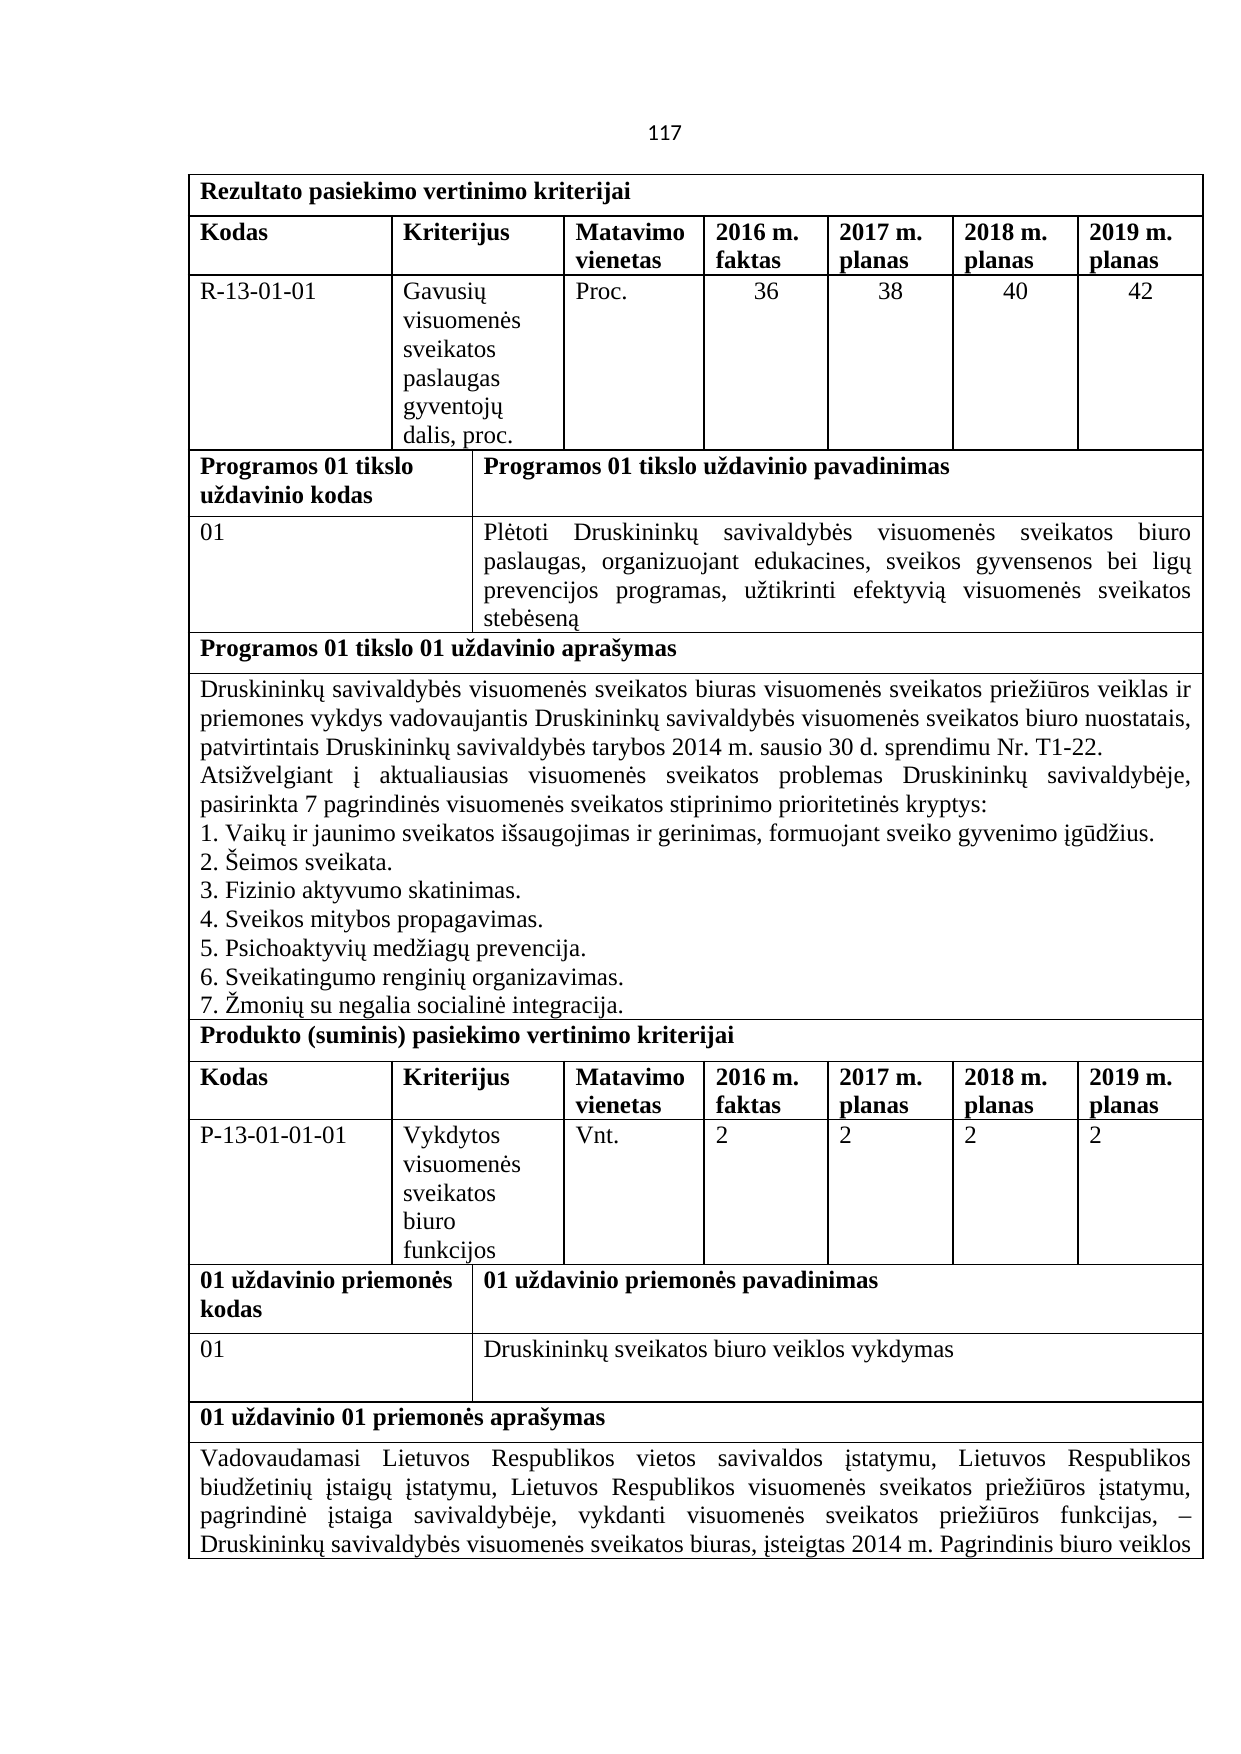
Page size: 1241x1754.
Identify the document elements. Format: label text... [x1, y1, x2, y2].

table_cell 2016 m. faktas [705, 1062, 827, 1119]
table_cell 38 [829, 276, 952, 449]
table_cell Gavusių visuomenės sveikatos paslaugas gyventojų dalis, proc. [393, 276, 563, 449]
table_cell P-13-01-01-01 [190, 1120, 391, 1264]
table_cell Vnt. [565, 1120, 703, 1264]
table_cell 2 [1079, 1120, 1202, 1264]
table_cell 01 uždavinio priemonės kodas [190, 1265, 472, 1333]
table_cell 2019 m. planas [1079, 217, 1202, 274]
table_cell Druskininkų sveikatos biuro veiklos vykdymas [473, 1334, 1202, 1401]
table_cell Programos 01 tikslo 01 uždavinio aprašymas [190, 633, 1202, 673]
table_cell 40 [954, 276, 1077, 449]
table_cell 2018 m. planas [954, 217, 1077, 274]
table_cell Rezultato pasiekimo vertinimo kriterijai [190, 175, 1202, 215]
table_cell 01 [190, 1334, 472, 1401]
table_cell Programos 01 tikslo uždavinio kodas [190, 451, 472, 516]
table_cell 01 uždavinio 01 priemonės aprašymas [190, 1403, 1202, 1442]
table_cell 2 [954, 1120, 1077, 1264]
table_cell R-13-01-01 [190, 276, 391, 449]
table_cell Kriterijus [393, 1062, 563, 1119]
table_cell 2 [705, 1120, 827, 1264]
table_cell Vykdytos visuomenės sveikatos biuro funkcijos [393, 1120, 563, 1264]
table_cell 2017 m. planas [829, 1062, 952, 1119]
table_cell Druskininkų savivaldybės visuomenės sveikatos biuras visuomenės sveikatos priežiūros veiklas ir priemones vykdys vadovaujantis Druskininkų savivaldybės visuomenės sveikatos biuro nuostatais, patvirtintais Druskininkų savivaldybės tarybos 2014 m. sausio 30 d. sprendimu Nr. T1-22. Atsižvelgiant į aktualiausias visuomenės sveikatos problemas Druskininkų savivaldybėje, pasirinkta 7 pagrindinės visuomenės sveikatos stiprinimo prioritetinės kryptys: 1. Vaikų ir jaunimo sveikatos išsaugojimas ir gerinimas, formuojant sveiko gyvenimo įgūdžius. 2. Šeimos sveikata. 3. Fizinio aktyvumo skatinimas. 4. Sveikos mitybos propagavimas. 5. Psichoaktyvių medžiagų prevencija. 6. Sveikatingumo renginių organizavimas. 7. Žmonių su negalia socialinė integracija. [190, 674, 1202, 1019]
table_cell 01 [190, 517, 472, 632]
table_cell 2017 m. planas [829, 217, 952, 274]
table_cell Kodas [190, 1062, 391, 1119]
table_cell Matavimo vienetas [565, 217, 703, 274]
table_cell 2 [829, 1120, 952, 1264]
table_cell Kriterijus [393, 217, 563, 274]
table_cell 2019 m. planas [1079, 1062, 1202, 1119]
table_cell Kodas [190, 217, 391, 274]
table_cell 2018 m. planas [954, 1062, 1077, 1119]
table_cell Produkto (suminis) pasiekimo vertinimo kriterijai [190, 1020, 1202, 1061]
table_cell Matavimo vienetas [565, 1062, 703, 1119]
table_cell Programos 01 tikslo uždavinio pavadinimas [473, 451, 1202, 516]
table_cell 2016 m. faktas [705, 217, 827, 274]
table_cell 42 [1079, 276, 1202, 449]
table_cell Proc. [565, 276, 703, 449]
table_cell Vadovaudamasi Lietuvos Respublikos vietos savivaldos įstatymu, Lietuvos Respublikos biudžetinių įstaigų įstatymu, Lietuvos Respublikos visuomenės sveikatos priežiūros įstatymu, pagrindinė įstaiga savivaldybėje, vykdanti visuomenės sveikatos priežiūros funkcijas, – Druskininkų savivaldybės visuomenės sveikatos biuras, įsteigtas 2014 m. Pagrindinis biuro veiklos [190, 1443, 1202, 1558]
table_cell 36 [705, 276, 827, 449]
table_cell 01 uždavinio priemonės pavadinimas [473, 1265, 1202, 1333]
table_cell Plėtoti Druskininkų savivaldybės visuomenės sveikatos biuro paslaugas, organizuojant edukacines, sveikos gyvensenos bei ligų prevencijos programas, užtikrinti efektyvią visuomenės sveikatos stebėseną [473, 517, 1202, 632]
